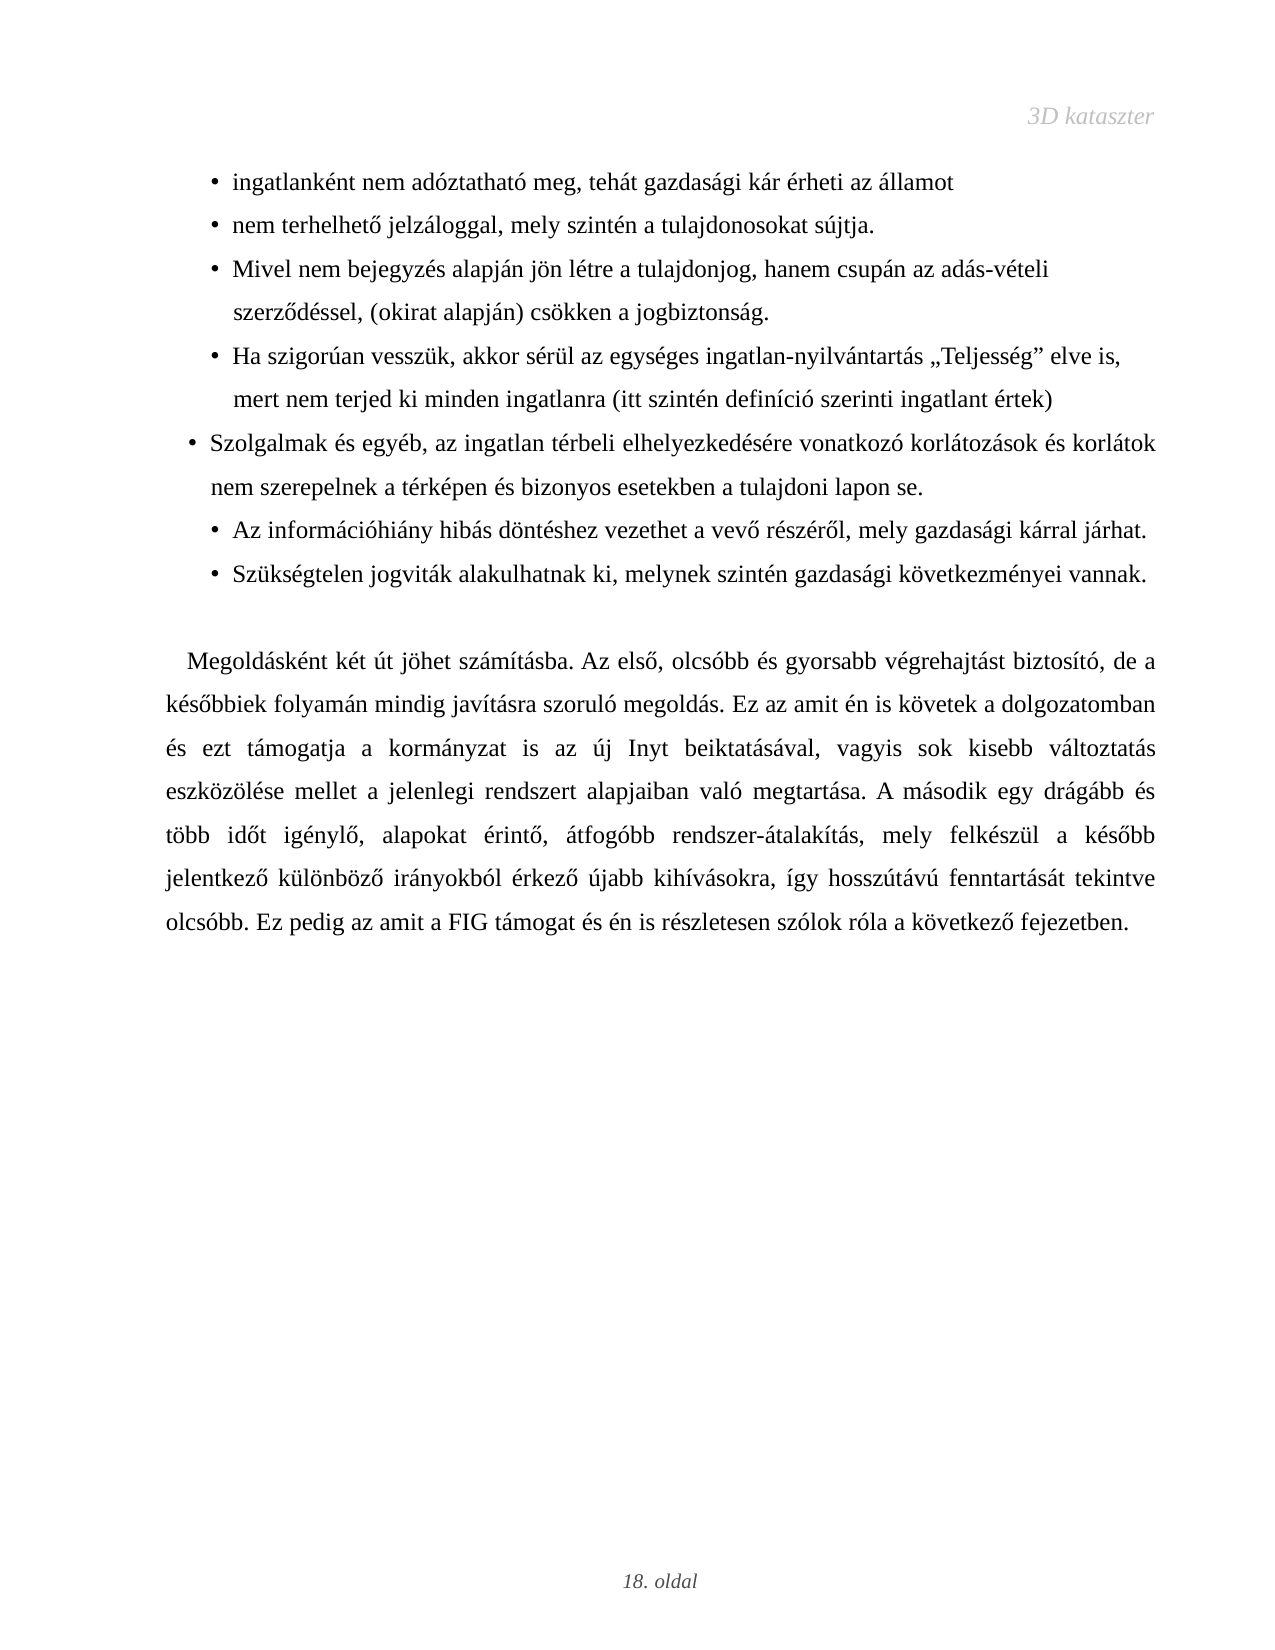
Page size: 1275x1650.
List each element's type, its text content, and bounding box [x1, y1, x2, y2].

list ingatlanként nem adóztatható meg, tehát gazdasági kár érheti az államot [211, 167, 1156, 196]
list Mivel nem bejegyzés alapján jön létre a tulajdonjog, hanem csupán az adás-vételi szerződéssel, (okirat alapján) csökken a jogbiztonság. [211, 254, 1156, 326]
text Megoldásként két út jöhet számításba. Az első, olcsóbb és gyorsabb végrehajtást biztosító, de a későbbiek folyamán mindig javításra szoruló megoldás. Ez az amit én is követek a dolgozatomban és ezt támogatja a kormányzat is az új Inyt beiktatásával, vagyis sok kisebb változtatás eszközölése mellet a jelenlegi rendszert alapjaiban való megtartása. A második egy drágább és több időt igénylő, alapokat érintő, átfogóbb rendszer-átalakítás, mely felkészül a később jelentkező különböző irányokból érkező újabb kihívásokra, így hosszútávú fenntartását tekintve olcsóbb. Ez pedig az amit a FIG támogat és én is részletesen szólok róla a következő fejezetben. [166, 646, 1156, 936]
list Az információhiány hibás döntéshez vezethet a vevő részéről, mely gazdasági kárral járhat. [211, 515, 1156, 544]
list nem terhelhető jelzáloggal, mely szintén a tulajdonosokat sújtja. [211, 210, 1156, 239]
list Szolgalmak és egyéb, az ingatlan térbeli elhelyezkedésére vonatkozó korlátozások és korlátok nem szerepelnek a térképen és bizonyos esetekben a tulajdoni lapon se. [188, 428, 1156, 500]
list Ha szigorúan vesszük, akkor sérül az egységes ingatlan-nyilvántartás „Teljesség” elve is, mert nem terjed ki minden ingatlanra (itt szintén definíció szerinti ingatlant értek) [211, 341, 1156, 413]
list Szükségtelen jogviták alakulhatnak ki, melynek szintén gazdasági következményei vannak. [211, 558, 1156, 587]
